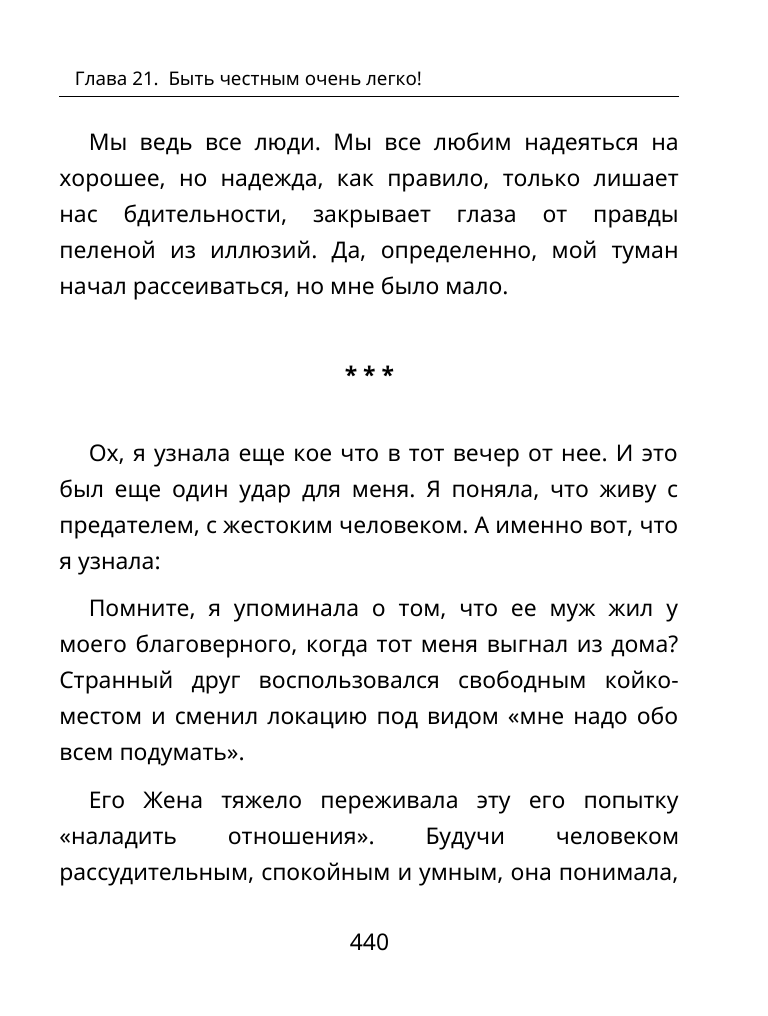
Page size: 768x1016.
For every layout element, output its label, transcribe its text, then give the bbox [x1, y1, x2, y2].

text Его Жена тяжело переживала эту его попытку «наладить отношения». Будучи человеком рассудительным, спокойным и умным, она понимала, [59, 784, 679, 887]
subtitle * * * [59, 359, 679, 390]
text Помните, я упоминала о том, что ее муж жил у моего благоверного, когда тот меня выгнал из дома? Странный друг воспользовался свободным койко-местом и сменил локацию под видом «мне надо обо всем подумать». [59, 592, 679, 767]
text Ох, я узнала еще кое что в тот вечер от нее. И это был еще один удар для меня. Я поняла, что живу с предателем, с жестоким человеком. А именно вот, что я узнала: [59, 437, 679, 576]
text Мы ведь все люди. Мы все любим надеяться на хорошее, но надежда, как правило, только лишает нас бдительности, закрывает глаза от правды пеленой из иллюзий. Да, определенно, мой туман начал рассеиваться, но мне было мало. [59, 126, 679, 301]
